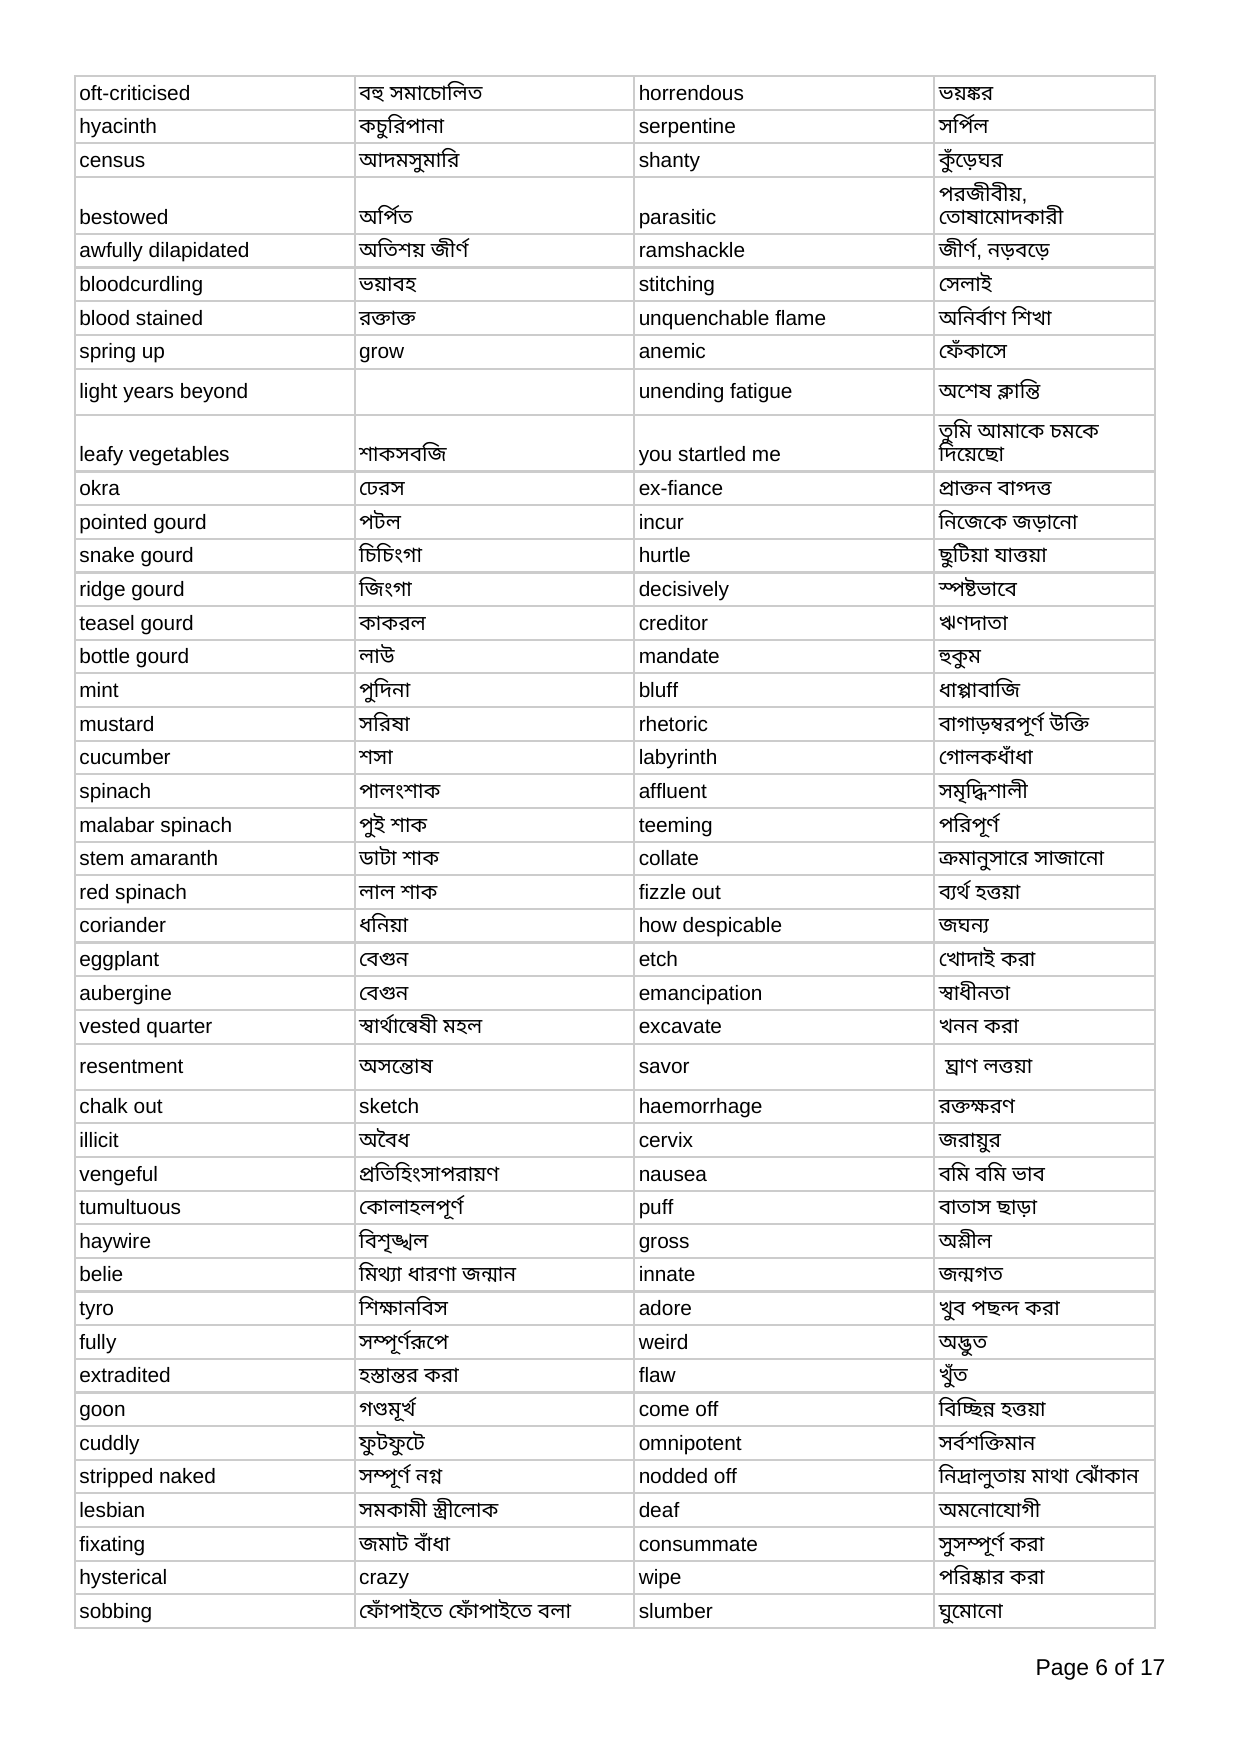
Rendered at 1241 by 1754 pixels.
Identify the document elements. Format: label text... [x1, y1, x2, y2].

table_cell হস্তান্তর করা [356, 1360, 633, 1391]
table_cell blood stained [76, 302, 354, 334]
table_cell আদমসুমারি [356, 144, 633, 176]
table_cell belie [76, 1259, 354, 1290]
table_cell ex-fiance [635, 473, 933, 504]
table_cell জীর্ণ, নড়বড়ে [935, 235, 1154, 266]
table_cell stripped naked [76, 1461, 354, 1492]
table_cell oft-criticised [76, 77, 354, 109]
table_cell mandate [635, 641, 933, 672]
table_cell ঘুমোনো [935, 1595, 1154, 1627]
table_cell chalk out [76, 1091, 354, 1122]
table_cell সর্বশক্তিমান [935, 1427, 1154, 1459]
table_cell savor [635, 1045, 933, 1088]
table_cell excavate [635, 1011, 933, 1042]
table_cell fixating [76, 1528, 354, 1559]
table_cell লাল শাক [356, 876, 633, 908]
table_cell গণ্ডমূর্খ [356, 1394, 633, 1425]
table_cell haywire [76, 1225, 354, 1257]
table_cell stem amaranth [76, 843, 354, 874]
table_cell শাকসবজি [356, 416, 633, 470]
table_cell ক্রমানুসারে সাজানো [935, 843, 1154, 874]
table_cell spinach [76, 775, 354, 807]
table_cell [356, 370, 633, 413]
table_cell বহু সমাচোলিত [356, 77, 633, 109]
table_cell decisively [635, 574, 933, 605]
table_cell emancipation [635, 977, 933, 1009]
table_cell অবৈধ [356, 1124, 633, 1156]
table_cell unending fatigue [635, 370, 933, 413]
table_cell ছুটিয়া যাত্তয়া [935, 540, 1154, 571]
table_cell ফুটফুটে [356, 1427, 633, 1459]
table_cell mint [76, 674, 354, 706]
table_cell ঋণদাতা [935, 607, 1154, 639]
table_cell সম্পূর্ণরূপে [356, 1326, 633, 1358]
table_cell স্বাধীনতা [935, 977, 1154, 1009]
table_cell প্রতিহিংসাপরায়ণ [356, 1158, 633, 1189]
table_cell sobbing [76, 1595, 354, 1627]
table_cell leafy vegetables [76, 416, 354, 470]
table_cell শসা [356, 742, 633, 773]
table_cell খুব পছন্দ করা [935, 1293, 1154, 1324]
table_cell anemic [635, 336, 933, 367]
table_cell illicit [76, 1124, 354, 1156]
table_cell চিচিংগা [356, 540, 633, 571]
table_cell অনির্বাণ শিখা [935, 302, 1154, 334]
table_cell বাতাস ছাড়া [935, 1192, 1154, 1223]
table_cell সর্পিল [935, 111, 1154, 142]
table_cell তুমি আমাকে চমকে দিয়েছো [935, 416, 1154, 470]
table_cell adore [635, 1293, 933, 1324]
table_cell প্রাক্তন বাগ্দত্ত [935, 473, 1154, 504]
table_cell বমি বমি ভাব [935, 1158, 1154, 1189]
table_cell collate [635, 843, 933, 874]
table_cell অসন্তোষ [356, 1045, 633, 1088]
table_cell resentment [76, 1045, 354, 1088]
table_cell পালংশাক [356, 775, 633, 807]
table_cell rhetoric [635, 708, 933, 739]
table_cell how despicable [635, 910, 933, 941]
table_cell কোলাহলপূর্ণ [356, 1192, 633, 1223]
table_cell জঘন্য [935, 910, 1154, 941]
table_cell consummate [635, 1528, 933, 1559]
table_cell কুঁড়েঘর [935, 144, 1154, 176]
table_cell lesbian [76, 1494, 354, 1526]
table_cell ridge gourd [76, 574, 354, 605]
table_cell hysterical [76, 1562, 354, 1593]
table_cell omnipotent [635, 1427, 933, 1459]
table_cell সরিষা [356, 708, 633, 739]
table_cell ভয়ঙ্কর [935, 77, 1154, 109]
table_cell cucumber [76, 742, 354, 773]
table_cell pointed gourd [76, 506, 354, 538]
table_cell weird [635, 1326, 933, 1358]
table_cell vengeful [76, 1158, 354, 1189]
table_cell পুই শাক [356, 809, 633, 841]
table_cell অশ্লীল [935, 1225, 1154, 1257]
table_cell অর্পিত [356, 178, 633, 233]
table_cell হুকুম [935, 641, 1154, 672]
table_cell ফেঁকাসে [935, 336, 1154, 367]
table_cell গোলকধাঁধা [935, 742, 1154, 773]
table_cell বিচ্ছিন্ন হত্তয়া [935, 1394, 1154, 1425]
table_cell ভয়াবহ [356, 269, 633, 300]
table_cell etch [635, 944, 933, 975]
table_cell malabar spinach [76, 809, 354, 841]
table_cell পরজীবীয়, তোষামোদকারী [935, 178, 1154, 233]
table_cell grow [356, 336, 633, 367]
table_cell light years beyond [76, 370, 354, 413]
table_cell incur [635, 506, 933, 538]
table_cell tyro [76, 1293, 354, 1324]
table_cell জিংগা [356, 574, 633, 605]
table_cell ব্যর্থ হত্তয়া [935, 876, 1154, 908]
table_cell okra [76, 473, 354, 504]
table_cell spring up [76, 336, 354, 367]
table_cell কাকরল [356, 607, 633, 639]
table_cell sketch [356, 1091, 633, 1122]
table_cell vested quarter [76, 1011, 354, 1042]
table_cell extradited [76, 1360, 354, 1391]
table_cell bluff [635, 674, 933, 706]
table_cell census [76, 144, 354, 176]
table_cell gross [635, 1225, 933, 1257]
table_cell cervix [635, 1124, 933, 1156]
table_cell serpentine [635, 111, 933, 142]
table_cell bestowed [76, 178, 354, 233]
table_cell বেগুন [356, 977, 633, 1009]
table_cell ঢেরস [356, 473, 633, 504]
table_cell লাউ [356, 641, 633, 672]
table_cell labyrinth [635, 742, 933, 773]
table_cell tumultuous [76, 1192, 354, 1223]
table_cell অশেষ ক্লান্তি [935, 370, 1154, 413]
table_cell অদ্ভুত [935, 1326, 1154, 1358]
table_cell deaf [635, 1494, 933, 1526]
table_cell স্পষ্টভাবে [935, 574, 1154, 605]
table_cell জমাট বাঁধা [356, 1528, 633, 1559]
table_cell nausea [635, 1158, 933, 1189]
table_cell cuddly [76, 1427, 354, 1459]
table_cell ramshackle [635, 235, 933, 266]
table_cell aubergine [76, 977, 354, 1009]
table_cell horrendous [635, 77, 933, 109]
table_cell slumber [635, 1595, 933, 1627]
table_cell creditor [635, 607, 933, 639]
table_cell teasel gourd [76, 607, 354, 639]
table_cell ফোঁপাইতে ফোঁপাইতে বলা [356, 1595, 633, 1627]
table_cell খনন করা [935, 1011, 1154, 1042]
table_cell ধনিয়া [356, 910, 633, 941]
table_cell parasitic [635, 178, 933, 233]
table_cell সমকামী স্ত্রীলোক [356, 1494, 633, 1526]
table_cell ডাটা শাক [356, 843, 633, 874]
table_cell মিথ্যা ধারণা জন্মান [356, 1259, 633, 1290]
table_cell বেগুন [356, 944, 633, 975]
table_cell সুসম্পূর্ণ করা [935, 1528, 1154, 1559]
table_cell awfully dilapidated [76, 235, 354, 266]
table_cell unquenchable flame [635, 302, 933, 334]
table_cell অতিশয় জীর্ণ [356, 235, 633, 266]
table_cell nodded off [635, 1461, 933, 1492]
table_cell বিশৃঙ্খল [356, 1225, 633, 1257]
table_cell ধাপ্পাবাজি [935, 674, 1154, 706]
table_cell eggplant [76, 944, 354, 975]
table_cell জরায়ুর [935, 1124, 1154, 1156]
table_cell ঘ্রাণ লত্তয়া [935, 1045, 1154, 1088]
table_cell পরিপূর্ণ [935, 809, 1154, 841]
table_cell flaw [635, 1360, 933, 1391]
table_cell রক্তাক্ত [356, 302, 633, 334]
table_cell bottle gourd [76, 641, 354, 672]
table_cell stitching [635, 269, 933, 300]
table_cell রক্তক্ষরণ [935, 1091, 1154, 1122]
table_cell wipe [635, 1562, 933, 1593]
table_cell খুঁত [935, 1360, 1154, 1391]
table_cell snake gourd [76, 540, 354, 571]
table_cell bloodcurdling [76, 269, 354, 300]
table_cell fizzle out [635, 876, 933, 908]
table_cell coriander [76, 910, 354, 941]
table_cell অমনোযোগী [935, 1494, 1154, 1526]
table_cell স্বার্থান্বেষী মহল [356, 1011, 633, 1042]
table_cell সম্পূর্ণ নগ্ন [356, 1461, 633, 1492]
table_cell নিদ্রালুতায় মাথা ঝোঁকান [935, 1461, 1154, 1492]
table_cell hyacinth [76, 111, 354, 142]
table_cell red spinach [76, 876, 354, 908]
table_cell puff [635, 1192, 933, 1223]
table_cell নিজেকে জড়ানো [935, 506, 1154, 538]
table_cell hurtle [635, 540, 933, 571]
table_cell teeming [635, 809, 933, 841]
table_cell shanty [635, 144, 933, 176]
table_cell সমৃদ্ধিশালী [935, 775, 1154, 807]
table_cell শিক্ষানবিস [356, 1293, 633, 1324]
table_cell পুদিনা [356, 674, 633, 706]
table_cell খোদাই করা [935, 944, 1154, 975]
table_cell পরিষ্কার করা [935, 1562, 1154, 1593]
table_cell affluent [635, 775, 933, 807]
table_cell সেলাই [935, 269, 1154, 300]
table_cell mustard [76, 708, 354, 739]
table_cell fully [76, 1326, 354, 1358]
table_cell innate [635, 1259, 933, 1290]
table_cell you startled me [635, 416, 933, 470]
table_cell পটল [356, 506, 633, 538]
table_cell জন্মগত [935, 1259, 1154, 1290]
table_cell haemorrhage [635, 1091, 933, 1122]
table_cell goon [76, 1394, 354, 1425]
table_cell বাগাড়ম্বরপূর্ণ উক্তি [935, 708, 1154, 739]
table_cell crazy [356, 1562, 633, 1593]
table_cell come off [635, 1394, 933, 1425]
table_cell কচুরিপানা [356, 111, 633, 142]
